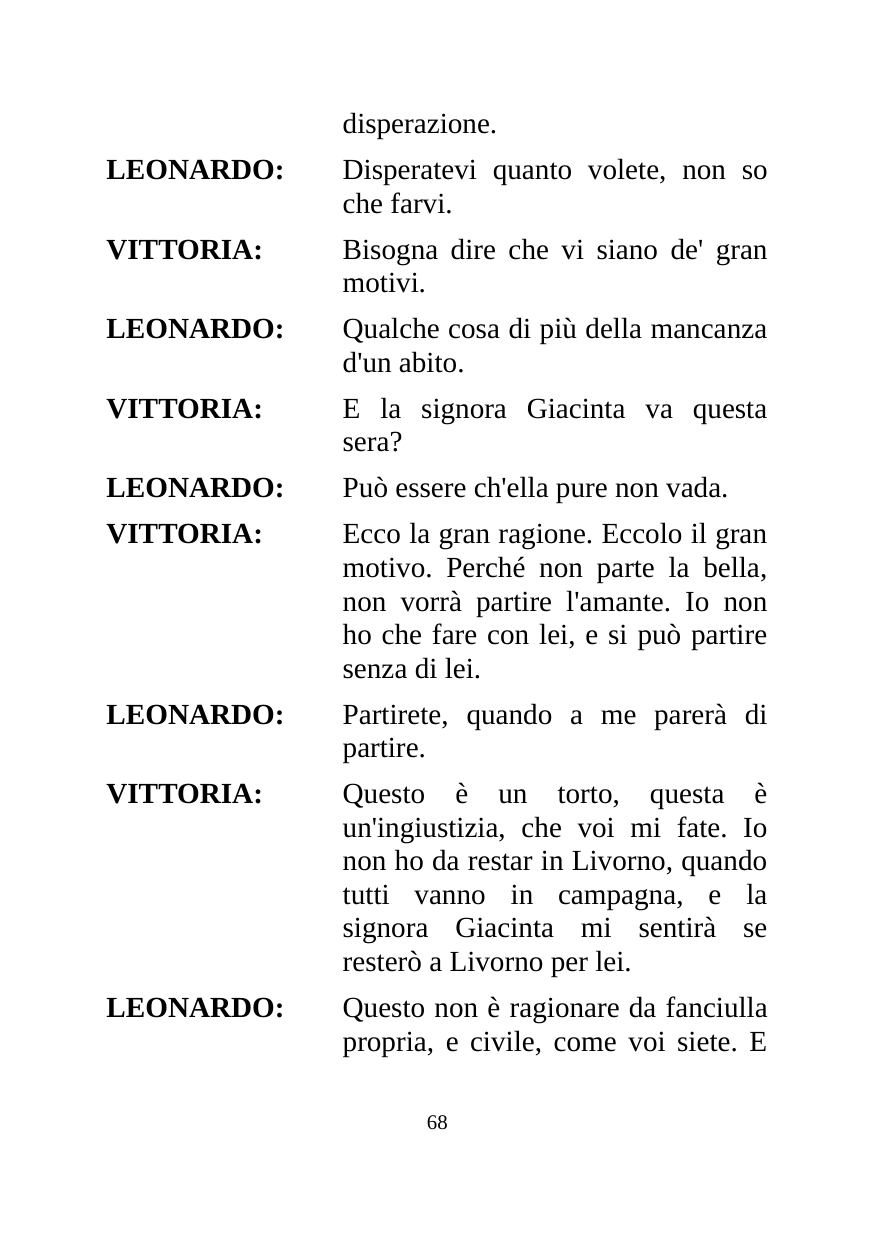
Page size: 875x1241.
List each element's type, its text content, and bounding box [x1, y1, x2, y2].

text VITTORIA: E la signora Giacinta va questa sera? [106, 391, 768, 458]
text disperazione. [106, 106, 768, 140]
text VITTORIA: Bisogna dire che vi siano de' gran motivi. [106, 232, 768, 299]
text LEONARDO: Disperatevi quanto volete, non so che farvi. [106, 152, 768, 219]
text VITTORIA: Questo è un torto, questa è un'ingiustizia, che voi mi fate. Io non ho da restar in Livorno, quando tutti vanno in campagna, e la signora Giacinta mi sentirà se resterò a Livorno per lei. [106, 776, 768, 978]
text LEONARDO: Può essere ch'ella pure non vada. [106, 471, 768, 504]
text LEONARDO: Partirete, quando a me parerà di partire. [106, 697, 768, 764]
text LEONARDO: Questo non è ragionare da fanciulla propria, e civile, come voi siete. E [106, 990, 768, 1057]
text LEONARDO: Qualche cosa di più della mancanza d'un abito. [106, 311, 768, 378]
text VITTORIA: Ecco la gran ragione. Eccolo il gran motivo. Perché non parte la bella, non vorrà partire l'amante. Io non ho che fare con lei, e si può partire senza di lei. [106, 517, 768, 684]
